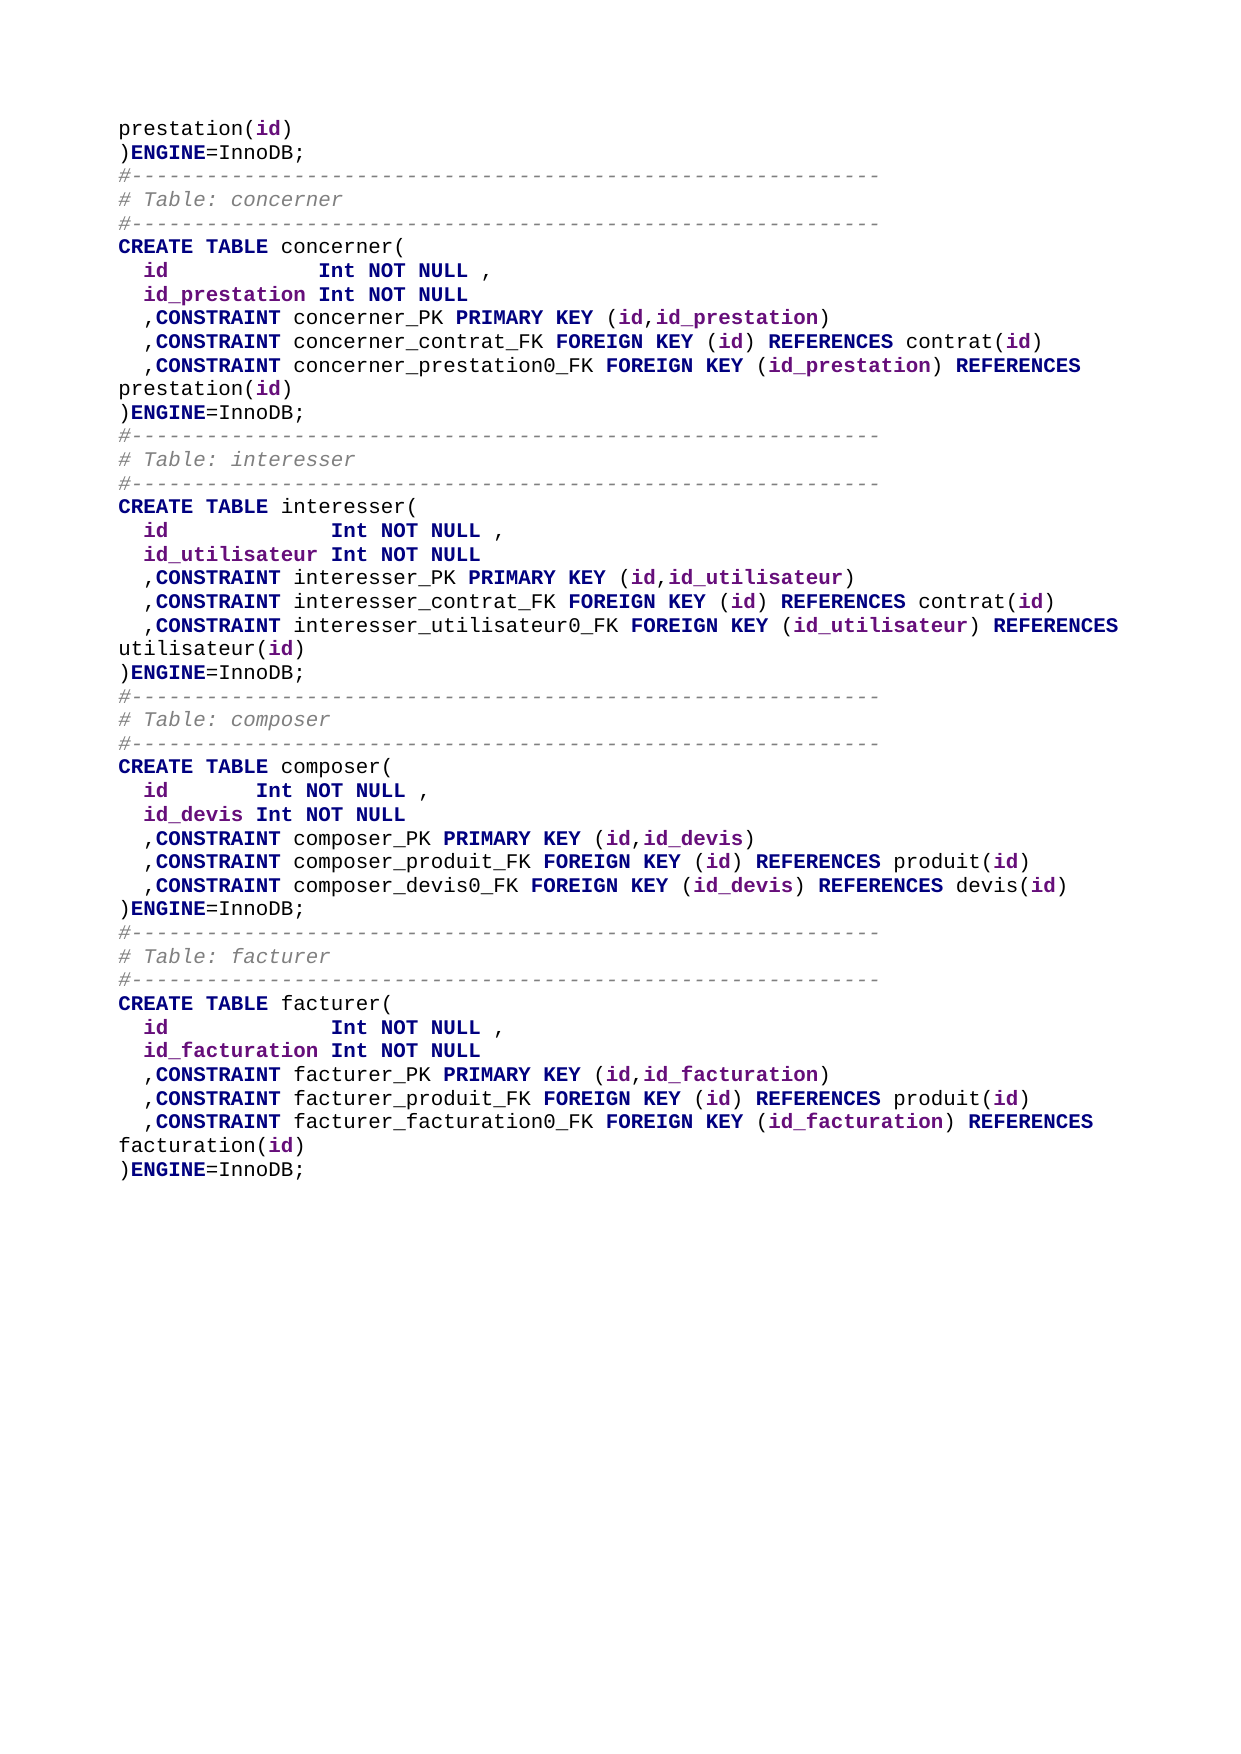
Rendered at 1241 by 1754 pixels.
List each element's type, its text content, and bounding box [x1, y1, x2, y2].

text ,CONSTRAINT concerner_PK PRIMARY KEY (id,id_prestation) [118, 307, 1122, 331]
text #------------------------------------------------------------ [118, 213, 1122, 236]
text CREATE TABLE composer( [118, 757, 1122, 780]
text # Table: concerner [118, 189, 1122, 213]
text #------------------------------------------------------------ [118, 426, 1122, 449]
text ,CONSTRAINT facturer_PK PRIMARY KEY (id,id_facturation) [118, 1064, 1122, 1088]
text CREATE TABLE interesser( [118, 496, 1122, 520]
text ,CONSTRAINT concerner_prestation0_FK FOREIGN KEY (id_prestation) REFERENCES prestation(id) [118, 354, 1122, 402]
text #------------------------------------------------------------ [118, 922, 1122, 946]
text id Int NOT NULL , [118, 780, 1122, 804]
text CREATE TABLE concerner( [118, 236, 1122, 260]
text ,CONSTRAINT interesser_contrat_FK FOREIGN KEY (id) REFERENCES contrat(id) [118, 591, 1122, 615]
text ,CONSTRAINT facturer_produit_FK FOREIGN KEY (id) REFERENCES produit(id) [118, 1088, 1122, 1111]
text #------------------------------------------------------------ [118, 165, 1122, 189]
text )ENGINE=InnoDB; [118, 662, 1122, 686]
text id_facturation Int NOT NULL [118, 1040, 1122, 1064]
text id_prestation Int NOT NULL [118, 284, 1122, 307]
text # Table: facturer [118, 946, 1122, 969]
text id_utilisateur Int NOT NULL [118, 544, 1122, 567]
text ,CONSTRAINT interesser_PK PRIMARY KEY (id,id_utilisateur) [118, 567, 1122, 591]
text id Int NOT NULL , [118, 520, 1122, 544]
text ,CONSTRAINT facturer_facturation0_FK FOREIGN KEY (id_facturation) REFERENCES facturation(id) [118, 1111, 1122, 1158]
text ,CONSTRAINT interesser_utilisateur0_FK FOREIGN KEY (id_utilisateur) REFERENCES utilisateur(id) [118, 615, 1122, 662]
text )ENGINE=InnoDB; [118, 1158, 1122, 1182]
text #------------------------------------------------------------ [118, 473, 1122, 496]
text # Table: composer [118, 709, 1122, 733]
text ,CONSTRAINT composer_produit_FK FOREIGN KEY (id) REFERENCES produit(id) [118, 851, 1122, 875]
text ,CONSTRAINT concerner_contrat_FK FOREIGN KEY (id) REFERENCES contrat(id) [118, 331, 1122, 354]
text id Int NOT NULL , [118, 1017, 1122, 1040]
text ,CONSTRAINT composer_PK PRIMARY KEY (id,id_devis) [118, 827, 1122, 851]
text #------------------------------------------------------------ [118, 733, 1122, 757]
text )ENGINE=InnoDB; [118, 402, 1122, 426]
text #------------------------------------------------------------ [118, 969, 1122, 993]
text id Int NOT NULL , [118, 260, 1122, 284]
text id_devis Int NOT NULL [118, 804, 1122, 827]
text )ENGINE=InnoDB; [118, 142, 1122, 165]
text )ENGINE=InnoDB; [118, 898, 1122, 922]
text ,CONSTRAINT composer_devis0_FK FOREIGN KEY (id_devis) REFERENCES devis(id) [118, 875, 1122, 898]
text #------------------------------------------------------------ [118, 686, 1122, 709]
text # Table: interesser [118, 449, 1122, 473]
text prestation(id) [118, 118, 1122, 142]
text CREATE TABLE facturer( [118, 993, 1122, 1017]
